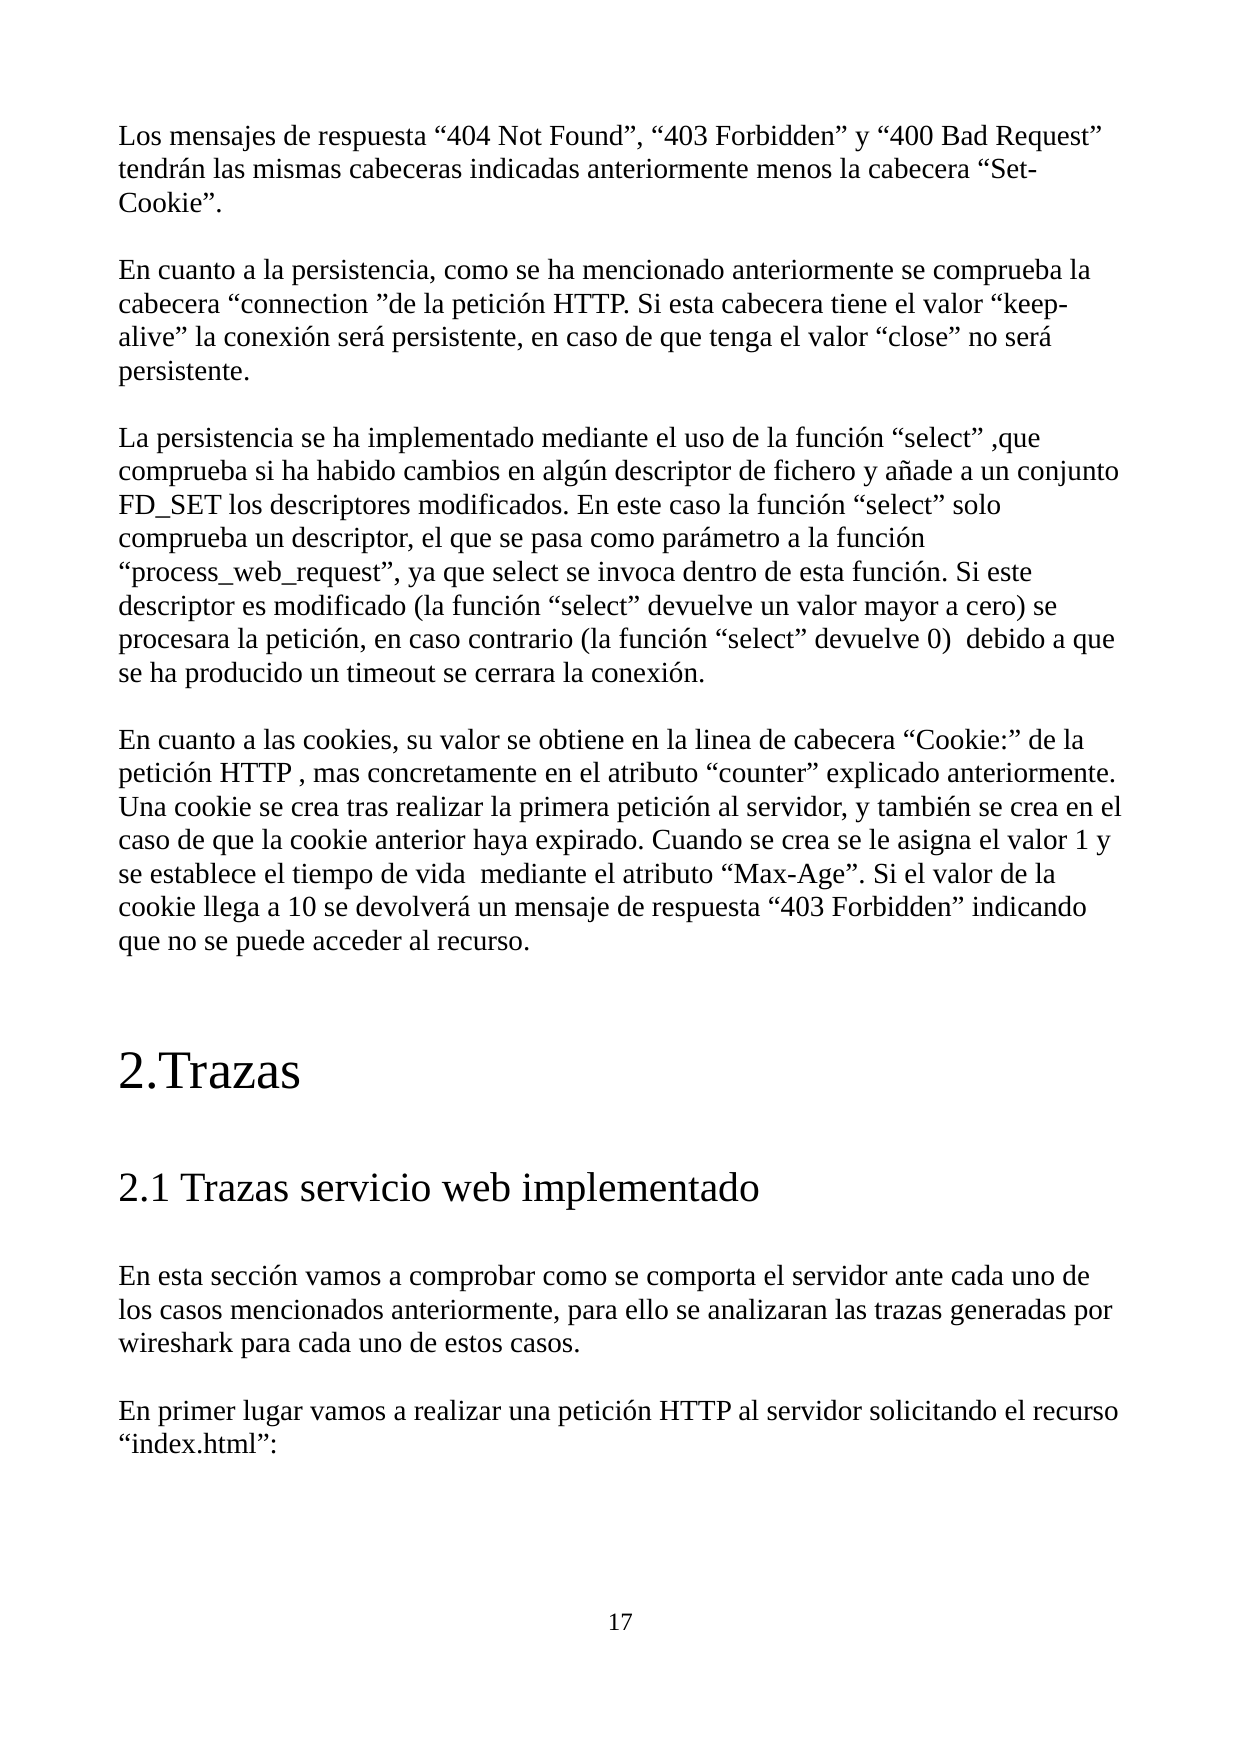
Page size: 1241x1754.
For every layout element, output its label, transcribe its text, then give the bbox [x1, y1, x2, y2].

text 2.Trazas [118, 1038, 1122, 1100]
text En cuanto a las cookies, su valor se obtiene en la linea de cabecera “Cookie:” de la petición HTTP , mas concretamente en el atributo “counter” explicado anteriormente. Una cookie se crea tras realizar la primera petición al servidor, y también se crea en el caso de que la cookie anterior haya expirado. Cuando se crea se le asigna el valor 1 y se establece el tiempo de vida mediante el atributo “Max-Age”. Si el valor de la cookie llega a 10 se devolverá un mensaje de respuesta “403 Forbidden” indicando que no se puede acceder al recurso. [118, 722, 1122, 957]
text En primer lugar vamos a realizar una petición HTTP al servidor solicitando el recurso “index.html”: [118, 1393, 1122, 1460]
text Los mensajes de respuesta “404 Not Found”, “403 Forbidden” y “400 Bad Request” tendrán las mismas cabeceras indicadas anteriormente menos la cabecera “Set-Cookie”. [118, 118, 1122, 219]
text La persistencia se ha implementado mediante el uso de la función “select” ,que comprueba si ha habido cambios en algún descriptor de fichero y añade a un conjunto FD_SET los descriptores modificados. En este caso la función “select” solo comprueba un descriptor, el que se pasa como parámetro a la función “process_web_request”, ya que select se invoca dentro de esta función. Si este descriptor es modificado (la función “select” devuelve un valor mayor a cero) se procesara la petición, en caso contrario (la función “select” devuelve 0) debido a que se ha producido un timeout se cerrara la conexión. [118, 420, 1122, 688]
text En cuanto a la persistencia, como se ha mencionado anteriormente se comprueba la cabecera “connection ”de la petición HTTP. Si esta cabecera tiene el valor “keep-alive” la conexión será persistente, en caso de que tenga el valor “close” no será persistente. [118, 252, 1122, 386]
text 2.1 Trazas servicio web implementado [118, 1163, 1122, 1211]
text En esta sección vamos a comprobar como se comporta el servidor ante cada uno de los casos mencionados anteriormente, para ello se analizaran las trazas generadas por wireshark para cada uno de estos casos. [118, 1258, 1122, 1359]
